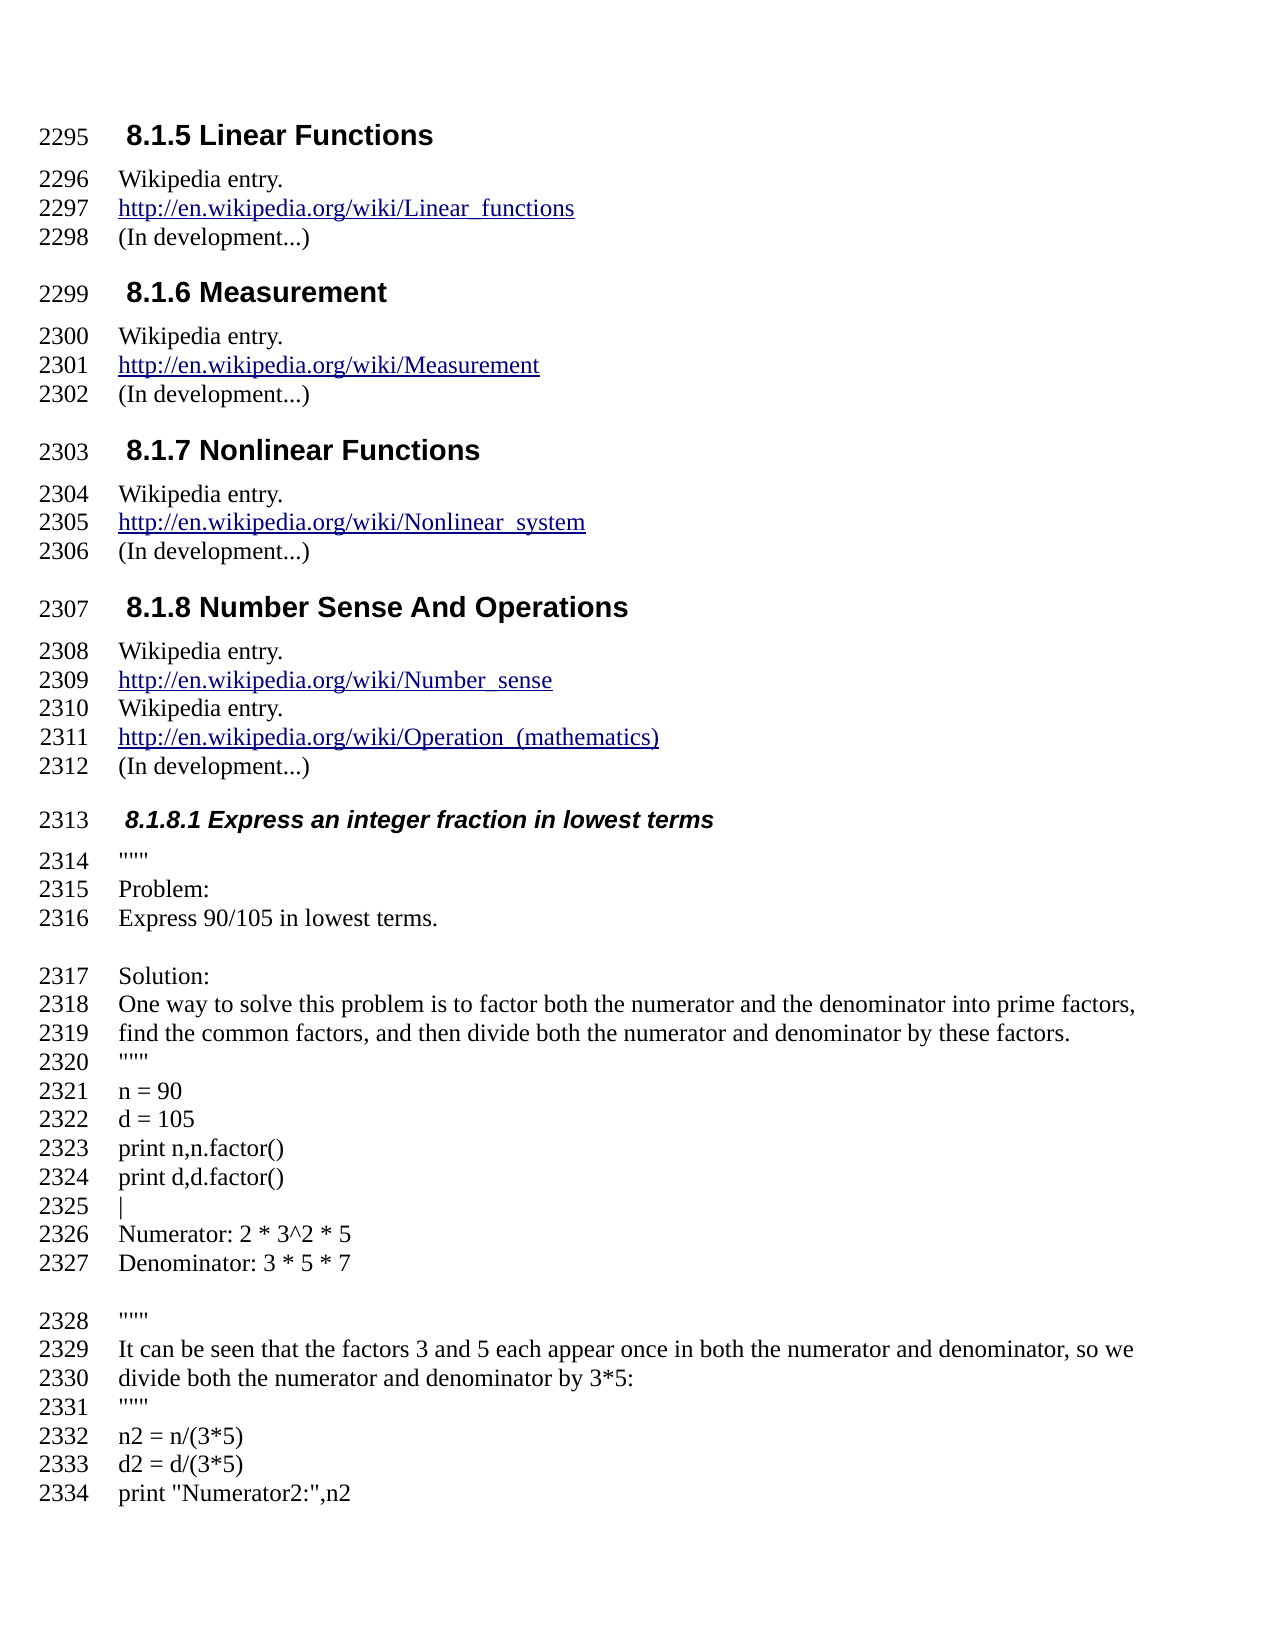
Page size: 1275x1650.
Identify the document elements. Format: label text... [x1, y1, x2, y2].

text """ [118, 1392, 1157, 1421]
text d = 105 [118, 1104, 1157, 1133]
text http://en.wikipedia.org/wiki/Nonlinear_system [118, 507, 1157, 536]
text Wikipedia entry. [118, 164, 1157, 193]
text One way to solve this problem is to factor both the numerator and the denominator into prime factors, find the common factors, and then divide both the numerator and denominator by these factors. [118, 989, 1157, 1047]
text Wikipedia entry. [118, 693, 1157, 722]
text Wikipedia entry. [118, 636, 1157, 665]
text Solution: [118, 961, 1157, 989]
subtitle 8.1.6 Measurement [118, 275, 1157, 309]
text n = 90 [118, 1076, 1157, 1104]
text (In development...) [118, 751, 1157, 780]
text (In development...) [118, 379, 1157, 408]
text n2 = n/(3*5) [118, 1421, 1157, 1449]
text d2 = d/(3*5) [118, 1449, 1157, 1478]
text Denominator: 3 * 5 * 7 [118, 1248, 1157, 1277]
text http://en.wikipedia.org/wiki/Number_sense [118, 665, 1157, 693]
text (In development...) [118, 222, 1157, 250]
text print "Numerator2:",n2 [118, 1478, 1157, 1507]
text print n,n.factor() [118, 1133, 1157, 1162]
subtitle 8.1.5 Linear Functions [118, 118, 1157, 152]
subtitle 8.1.7 Nonlinear Functions [118, 433, 1157, 466]
text """ [118, 1306, 1157, 1334]
text print d,d.factor() [118, 1162, 1157, 1191]
text Express 90/105 in lowest terms. [118, 903, 1157, 932]
text """ [118, 1047, 1157, 1076]
text http://en.wikipedia.org/wiki/Operation_(mathematics) [118, 722, 1157, 751]
text | [118, 1191, 1157, 1219]
text Wikipedia entry. [118, 479, 1157, 507]
text http://en.wikipedia.org/wiki/Measurement [118, 350, 1157, 379]
text Wikipedia entry. [118, 321, 1157, 350]
text Numerator: 2 * 3^2 * 5 [118, 1219, 1157, 1248]
subtitle 8.1.8 Number Sense And Operations [118, 590, 1157, 623]
text """ [118, 846, 1157, 874]
text Problem: [118, 874, 1157, 903]
subtitle 8.1.8.1 Express an integer fraction in lowest terms [118, 805, 1157, 833]
text http://en.wikipedia.org/wiki/Linear_functions [118, 193, 1157, 222]
text (In development...) [118, 536, 1157, 565]
text It can be seen that the factors 3 and 5 each appear once in both the numerator and denominator, so we divide both the numerator and denominator by 3*5: [118, 1334, 1157, 1392]
